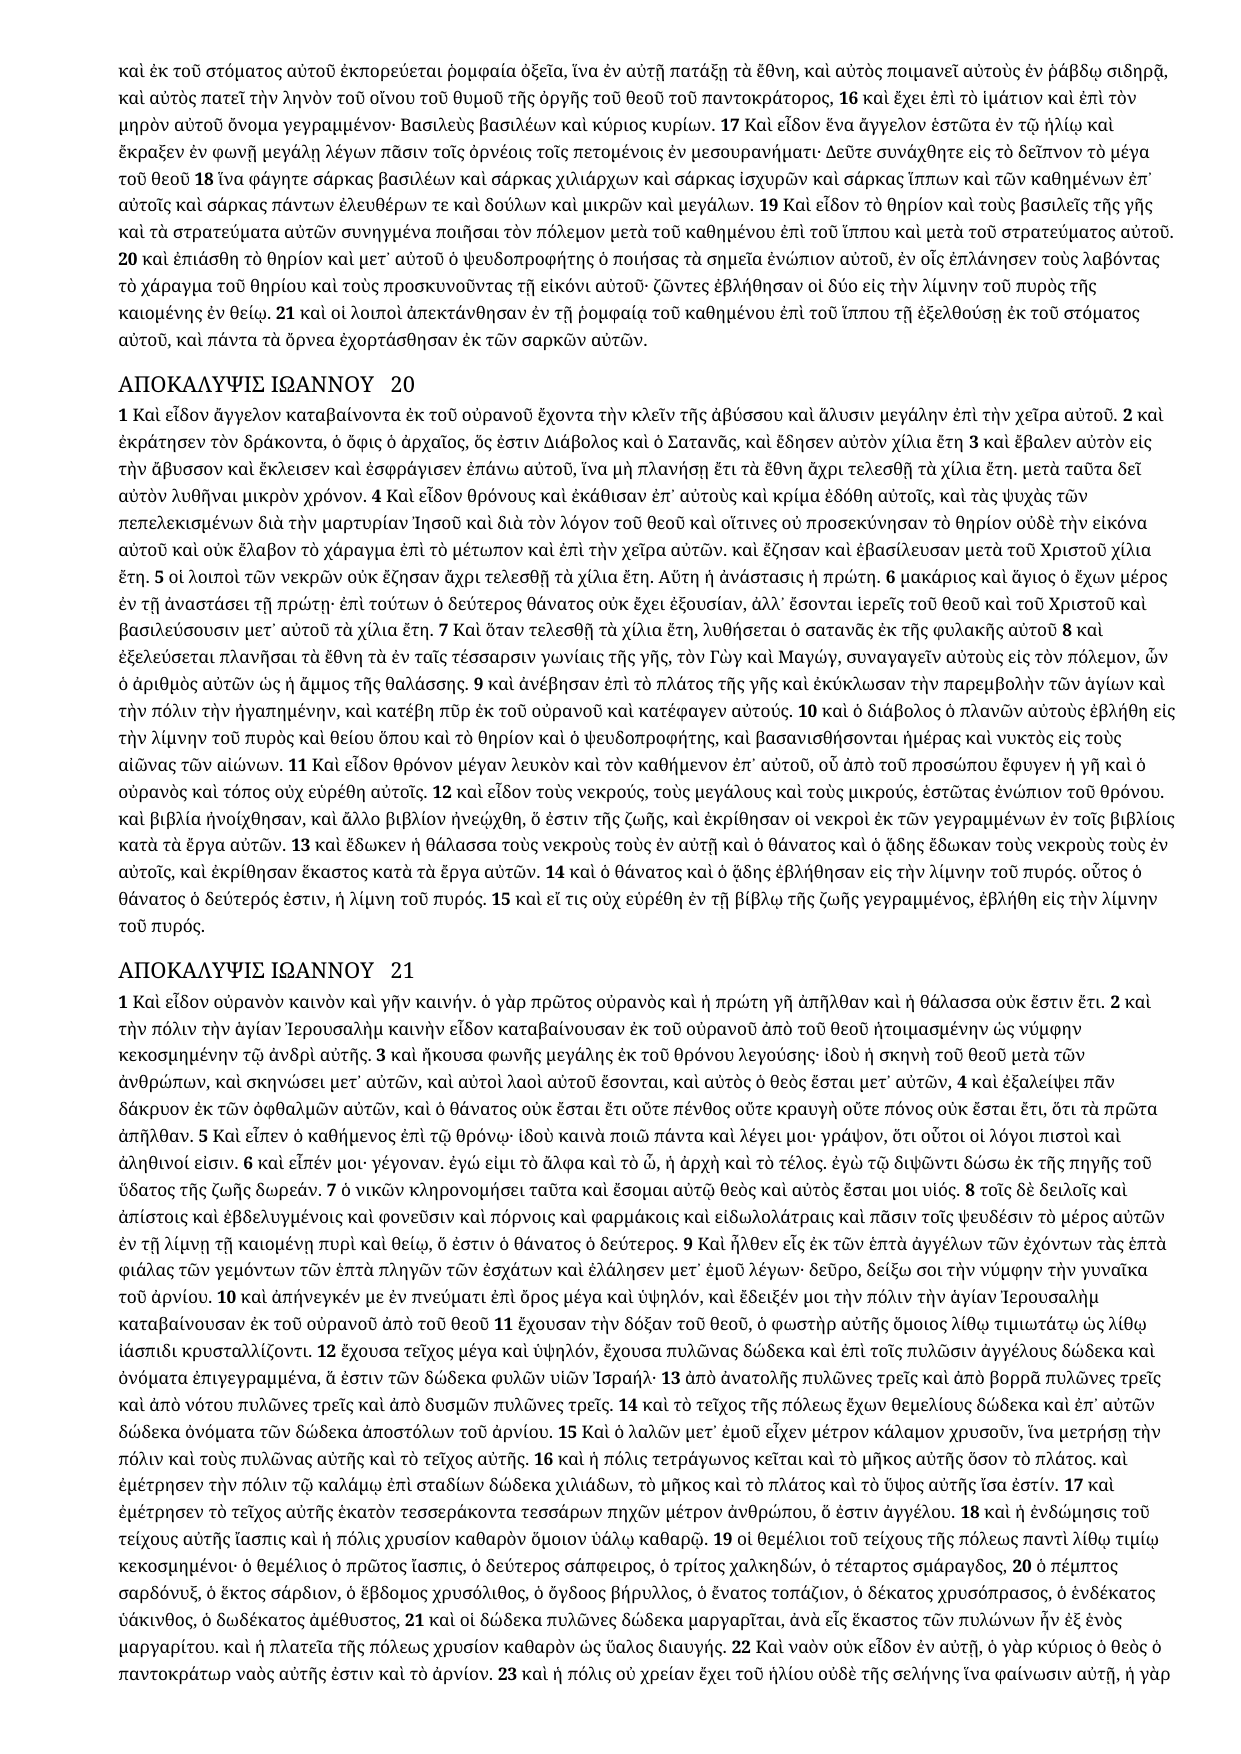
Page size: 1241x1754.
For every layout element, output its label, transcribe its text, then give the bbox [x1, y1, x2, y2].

text 1 Καὶ εἶδον οὐρανὸν καινὸν καὶ γῆν καινήν. ὁ γὰρ πρῶτος οὐρανὸς καὶ ἡ πρώτη γῆ ἀπῆλθαν καὶ ἡ θάλασσα οὐκ ἔστιν ἔτι. 2 καὶ τὴν πόλιν τὴν ἁγίαν Ἰερουσαλὴμ καινὴν εἶδον καταβαίνουσαν ἐκ τοῦ οὐρανοῦ ἀπὸ τοῦ θεοῦ ἡτοιμασμένην ὡς νύμφην κεκοσμημένην τῷ ἀνδρὶ αὐτῆς. 3 καὶ ἤκουσα φωνῆς μεγάλης ἐκ τοῦ θρόνου λεγούσης· ἰδοὺ ἡ σκηνὴ τοῦ θεοῦ μετὰ τῶν ἀνθρώπων, καὶ σκηνώσει μετ᾽ αὐτῶν, καὶ αὐτοὶ λαοὶ αὐτοῦ ἔσονται, καὶ αὐτὸς ὁ θεὸς ἔσται μετ᾽ αὐτῶν, 4 καὶ ἐξαλείψει πᾶν δάκρυον ἐκ τῶν ὀφθαλμῶν αὐτῶν, καὶ ὁ θάνατος οὐκ ἔσται ἔτι οὔτε πένθος οὔτε κραυγὴ οὔτε πόνος οὐκ ἔσται ἔτι, ὅτι τὰ πρῶτα ἀπῆλθαν. 5 Καὶ εἶπεν ὁ καθήμενος ἐπὶ τῷ θρόνῳ· ἰδοὺ καινὰ ποιῶ πάντα καὶ λέγει μοι· γράψον, ὅτι οὗτοι οἱ λόγοι πιστοὶ καὶ ἀληθινοί εἰσιν. 6 καὶ εἶπέν μοι· γέγοναν. ἐγώ εἰμι τὸ ἄλφα καὶ τὸ ὦ, ἡ ἀρχὴ καὶ τὸ τέλος. ἐγὼ τῷ διψῶντι δώσω ἐκ τῆς πηγῆς τοῦ ὕδατος τῆς ζωῆς δωρεάν. 7 ὁ νικῶν κληρονομήσει ταῦτα καὶ ἔσομαι αὐτῷ θεὸς καὶ αὐτὸς ἔσται μοι υἱός. 8 τοῖς δὲ δειλοῖς καὶ ἀπίστοις καὶ ἐβδελυγμένοις καὶ φονεῦσιν καὶ πόρνοις καὶ φαρμάκοις καὶ εἰδωλολάτραις καὶ πᾶσιν τοῖς ψευδέσιν τὸ μέρος αὐτῶν ἐν τῇ λίμνῃ τῇ καιομένῃ πυρὶ καὶ θείῳ, ὅ ἐστιν ὁ θάνατος ὁ δεύτερος. 9 Καὶ ἦλθεν εἷς ἐκ τῶν ἑπτὰ ἀγγέλων τῶν ἐχόντων τὰς ἑπτὰ φιάλας τῶν γεμόντων τῶν ἑπτὰ πληγῶν τῶν ἐσχάτων καὶ ἐλάλησεν μετ᾽ ἐμοῦ λέγων· δεῦρο, δείξω σοι τὴν νύμφην τὴν γυναῖκα τοῦ ἀρνίου. 10 καὶ ἀπήνεγκέν με ἐν πνεύματι ἐπὶ ὄρος μέγα καὶ ὑψηλόν, καὶ ἔδειξέν μοι τὴν πόλιν τὴν ἁγίαν Ἰερουσαλὴμ καταβαίνουσαν ἐκ τοῦ οὐρανοῦ ἀπὸ τοῦ θεοῦ 11 ἔχουσαν τὴν δόξαν τοῦ θεοῦ, ὁ φωστὴρ αὐτῆς ὅμοιος λίθῳ τιμιωτάτῳ ὡς λίθῳ ἰάσπιδι κρυσταλλίζοντι. 12 ἔχουσα τεῖχος μέγα καὶ ὑψηλόν, ἔχουσα πυλῶνας δώδεκα καὶ ἐπὶ τοῖς πυλῶσιν ἀγγέλους δώδεκα καὶ ὀνόματα ἐπιγεγραμμένα, ἅ ἐστιν τῶν δώδεκα φυλῶν υἱῶν Ἰσραήλ· 13 ἀπὸ ἀνατολῆς πυλῶνες τρεῖς καὶ ἀπὸ βορρᾶ πυλῶνες τρεῖς καὶ ἀπὸ νότου πυλῶνες τρεῖς καὶ ἀπὸ δυσμῶν πυλῶνες τρεῖς. 14 καὶ τὸ τεῖχος τῆς πόλεως ἔχων θεμελίους δώδεκα καὶ ἐπ᾽ αὐτῶν δώδεκα ὀνόματα τῶν δώδεκα ἀποστόλων τοῦ ἀρνίου. 15 Καὶ ὁ λαλῶν μετ᾽ ἐμοῦ εἶχεν μέτρον κάλαμον χρυσοῦν, ἵνα μετρήσῃ τὴν πόλιν καὶ τοὺς πυλῶνας αὐτῆς καὶ τὸ τεῖχος αὐτῆς. 16 καὶ ἡ πόλις τετράγωνος κεῖται καὶ τὸ μῆκος αὐτῆς ὅσον τὸ πλάτος. καὶ ἐμέτρησεν τὴν πόλιν τῷ καλάμῳ ἐπὶ σταδίων δώδεκα χιλιάδων, τὸ μῆκος καὶ τὸ πλάτος καὶ τὸ ὕψος αὐτῆς ἴσα ἐστίν. 17 καὶ ἐμέτρησεν τὸ τεῖχος αὐτῆς ἑκατὸν τεσσεράκοντα τεσσάρων πηχῶν μέτρον ἀνθρώπου, ὅ ἐστιν ἀγγέλου. 18 καὶ ἡ ἐνδώμησις τοῦ τείχους αὐτῆς ἴασπις καὶ ἡ πόλις χρυσίον καθαρὸν ὅμοιον ὑάλῳ καθαρῷ. 19 οἱ θεμέλιοι τοῦ τείχους τῆς πόλεως παντὶ λίθῳ τιμίῳ κεκοσμημένοι· ὁ θεμέλιος ὁ πρῶτος ἴασπις, ὁ δεύτερος σάπφειρος, ὁ τρίτος χαλκηδών, ὁ τέταρτος σμάραγδος, 20 ὁ πέμπτος σαρδόνυξ, ὁ ἕκτος σάρδιον, ὁ ἕβδομος χρυσόλιθος, ὁ ὄγδοος βήρυλλος, ὁ ἔνατος τοπάζιον, ὁ δέκατος χρυσόπρασος, ὁ ἑνδέκατος ὑάκινθος, ὁ δωδέκατος ἀμέθυστος, 21 καὶ οἱ δώδεκα πυλῶνες δώδεκα μαργαρῖται, ἀνὰ εἷς ἕκαστος τῶν πυλώνων ἦν ἐξ ἑνὸς μαργαρίτου. καὶ ἡ πλατεῖα τῆς πόλεως χρυσίον καθαρὸν ὡς ὕαλος διαυγής. 22 Καὶ ναὸν οὐκ εἶδον ἐν αὐτῇ, ὁ γὰρ κύριος ὁ θεὸς ὁ παντοκράτωρ ναὸς αὐτῆς ἐστιν καὶ τὸ ἀρνίον. 23 καὶ ἡ πόλις οὐ χρείαν ἔχει τοῦ ἡλίου οὐδὲ τῆς σελήνης ἵνα φαίνωσιν αὐτῇ, ἡ γὰρ [118, 990, 1181, 1685]
text ΑΠΟΚΑΛΥΨΙΣ ΙΩΑΝΝΟΥ 21 [118, 956, 1181, 985]
text καὶ ἐκ τοῦ στόματος αὐτοῦ ἐκπορεύεται ῥομφαία ὀξεῖα, ἵνα ἐν αὐτῇ πατάξῃ τὰ ἔθνη, καὶ αὐτὸς ποιμανεῖ αὐτοὺς ἐν ῥάβδῳ σιδηρᾷ, καὶ αὐτὸς πατεῖ τὴν ληνὸν τοῦ οἴνου τοῦ θυμοῦ τῆς ὀργῆς τοῦ θεοῦ τοῦ παντοκράτορος, 16 καὶ ἔχει ἐπὶ τὸ ἱμάτιον καὶ ἐπὶ τὸν μηρὸν αὐτοῦ ὄνομα γεγραμμένον· Βασιλεὺς βασιλέων καὶ κύριος κυρίων. 17 Καὶ εἶδον ἕνα ἄγγελον ἑστῶτα ἐν τῷ ἡλίῳ καὶ ἔκραξεν ἐν φωνῇ μεγάλῃ λέγων πᾶσιν τοῖς ὀρνέοις τοῖς πετομένοις ἐν μεσουρανήματι· Δεῦτε συνάχθητε εἰς τὸ δεῖπνον τὸ μέγα τοῦ θεοῦ 18 ἵνα φάγητε σάρκας βασιλέων καὶ σάρκας χιλιάρχων καὶ σάρκας ἰσχυρῶν καὶ σάρκας ἵππων καὶ τῶν καθημένων ἐπ᾽ αὐτοῖς καὶ σάρκας πάντων ἐλευθέρων τε καὶ δούλων καὶ μικρῶν καὶ μεγάλων. 19 Καὶ εἶδον τὸ θηρίον καὶ τοὺς βασιλεῖς τῆς γῆς καὶ τὰ στρατεύματα αὐτῶν συνηγμένα ποιῆσαι τὸν πόλεμον μετὰ τοῦ καθημένου ἐπὶ τοῦ ἵππου καὶ μετὰ τοῦ στρατεύματος αὐτοῦ. 20 καὶ ἐπιάσθη τὸ θηρίον καὶ μετ᾽ αὐτοῦ ὁ ψευδοπροφήτης ὁ ποιήσας τὰ σημεῖα ἐνώπιον αὐτοῦ, ἐν οἷς ἐπλάνησεν τοὺς λαβόντας τὸ χάραγμα τοῦ θηρίου καὶ τοὺς προσκυνοῦντας τῇ εἰκόνι αὐτοῦ· ζῶντες ἐβλήθησαν οἱ δύο εἰς τὴν λίμνην τοῦ πυρὸς τῆς καιομένης ἐν θείῳ. 21 καὶ οἱ λοιποὶ ἀπεκτάνθησαν ἐν τῇ ῥομφαίᾳ τοῦ καθημένου ἐπὶ τοῦ ἵππου τῇ ἐξελθούσῃ ἐκ τοῦ στόματος αὐτοῦ, καὶ πάντα τὰ ὄρνεα ἐχορτάσθησαν ἐκ τῶν σαρκῶν αὐτῶν. [118, 59, 1181, 351]
text ΑΠΟΚΑΛΥΨΙΣ ΙΩΑΝΝΟΥ 20 [118, 369, 1181, 399]
text 1 Καὶ εἶδον ἄγγελον καταβαίνοντα ἐκ τοῦ οὐρανοῦ ἔχοντα τὴν κλεῖν τῆς ἀβύσσου καὶ ἅλυσιν μεγάλην ἐπὶ τὴν χεῖρα αὐτοῦ. 2 καὶ ἐκράτησεν τὸν δράκοντα, ὁ ὄφις ὁ ἀρχαῖος, ὅς ἐστιν Διάβολος καὶ ὁ Σατανᾶς, καὶ ἔδησεν αὐτὸν χίλια ἔτη 3 καὶ ἔβαλεν αὐτὸν εἰς τὴν ἄβυσσον καὶ ἔκλεισεν καὶ ἐσφράγισεν ἐπάνω αὐτοῦ, ἵνα μὴ πλανήσῃ ἔτι τὰ ἔθνη ἄχρι τελεσθῇ τὰ χίλια ἔτη. μετὰ ταῦτα δεῖ αὐτὸν λυθῆναι μικρὸν χρόνον. 4 Καὶ εἶδον θρόνους καὶ ἐκάθισαν ἐπ᾽ αὐτοὺς καὶ κρίμα ἐδόθη αὐτοῖς, καὶ τὰς ψυχὰς τῶν πεπελεκισμένων διὰ τὴν μαρτυρίαν Ἰησοῦ καὶ διὰ τὸν λόγον τοῦ θεοῦ καὶ οἵτινες οὐ προσεκύνησαν τὸ θηρίον οὐδὲ τὴν εἰκόνα αὐτοῦ καὶ οὐκ ἔλαβον τὸ χάραγμα ἐπὶ τὸ μέτωπον καὶ ἐπὶ τὴν χεῖρα αὐτῶν. καὶ ἔζησαν καὶ ἐβασίλευσαν μετὰ τοῦ Χριστοῦ χίλια ἔτη. 5 οἱ λοιποὶ τῶν νεκρῶν οὐκ ἔζησαν ἄχρι τελεσθῇ τὰ χίλια ἔτη. Αὕτη ἡ ἀνάστασις ἡ πρώτη. 6 μακάριος καὶ ἅγιος ὁ ἔχων μέρος ἐν τῇ ἀναστάσει τῇ πρώτῃ· ἐπὶ τούτων ὁ δεύτερος θάνατος οὐκ ἔχει ἐξουσίαν, ἀλλ᾽ ἔσονται ἱερεῖς τοῦ θεοῦ καὶ τοῦ Χριστοῦ καὶ βασιλεύσουσιν μετ᾽ αὐτοῦ τὰ χίλια ἔτη. 7 Καὶ ὅταν τελεσθῇ τὰ χίλια ἔτη, λυθήσεται ὁ σατανᾶς ἐκ τῆς φυλακῆς αὐτοῦ 8 καὶ ἐξελεύσεται πλανῆσαι τὰ ἔθνη τὰ ἐν ταῖς τέσσαρσιν γωνίαις τῆς γῆς, τὸν Γὼγ καὶ Μαγώγ, συναγαγεῖν αὐτοὺς εἰς τὸν πόλεμον, ὧν ὁ ἀριθμὸς αὐτῶν ὡς ἡ ἄμμος τῆς θαλάσσης. 9 καὶ ἀνέβησαν ἐπὶ τὸ πλάτος τῆς γῆς καὶ ἐκύκλωσαν τὴν παρεμβολὴν τῶν ἁγίων καὶ τὴν πόλιν τὴν ἠγαπημένην, καὶ κατέβη πῦρ ἐκ τοῦ οὐρανοῦ καὶ κατέφαγεν αὐτούς. 10 καὶ ὁ διάβολος ὁ πλανῶν αὐτοὺς ἐβλήθη εἰς τὴν λίμνην τοῦ πυρὸς καὶ θείου ὅπου καὶ τὸ θηρίον καὶ ὁ ψευδοπροφήτης, καὶ βασανισθήσονται ἡμέρας καὶ νυκτὸς εἰς τοὺς αἰῶνας τῶν αἰώνων. 11 Καὶ εἶδον θρόνον μέγαν λευκὸν καὶ τὸν καθήμενον ἐπ᾽ αὐτοῦ, οὗ ἀπὸ τοῦ προσώπου ἔφυγεν ἡ γῆ καὶ ὁ οὐρανὸς καὶ τόπος οὐχ εὑρέθη αὐτοῖς. 12 καὶ εἶδον τοὺς νεκρούς, τοὺς μεγάλους καὶ τοὺς μικρούς, ἑστῶτας ἐνώπιον τοῦ θρόνου. καὶ βιβλία ἠνοίχθησαν, καὶ ἄλλο βιβλίον ἠνεῴχθη, ὅ ἐστιν τῆς ζωῆς, καὶ ἐκρίθησαν οἱ νεκροὶ ἐκ τῶν γεγραμμένων ἐν τοῖς βιβλίοις κατὰ τὰ ἔργα αὐτῶν. 13 καὶ ἔδωκεν ἡ θάλασσα τοὺς νεκροὺς τοὺς ἐν αὐτῇ καὶ ὁ θάνατος καὶ ὁ ᾅδης ἔδωκαν τοὺς νεκροὺς τοὺς ἐν αὐτοῖς, καὶ ἐκρίθησαν ἕκαστος κατὰ τὰ ἔργα αὐτῶν. 14 καὶ ὁ θάνατος καὶ ὁ ᾅδης ἐβλήθησαν εἰς τὴν λίμνην τοῦ πυρός. οὗτος ὁ θάνατος ὁ δεύτερός ἐστιν, ἡ λίμνη τοῦ πυρός. 15 καὶ εἴ τις οὐχ εὑρέθη ἐν τῇ βίβλῳ τῆς ζωῆς γεγραμμένος, ἐβλήθη εἰς τὴν λίμνην τοῦ πυρός. [118, 403, 1181, 937]
